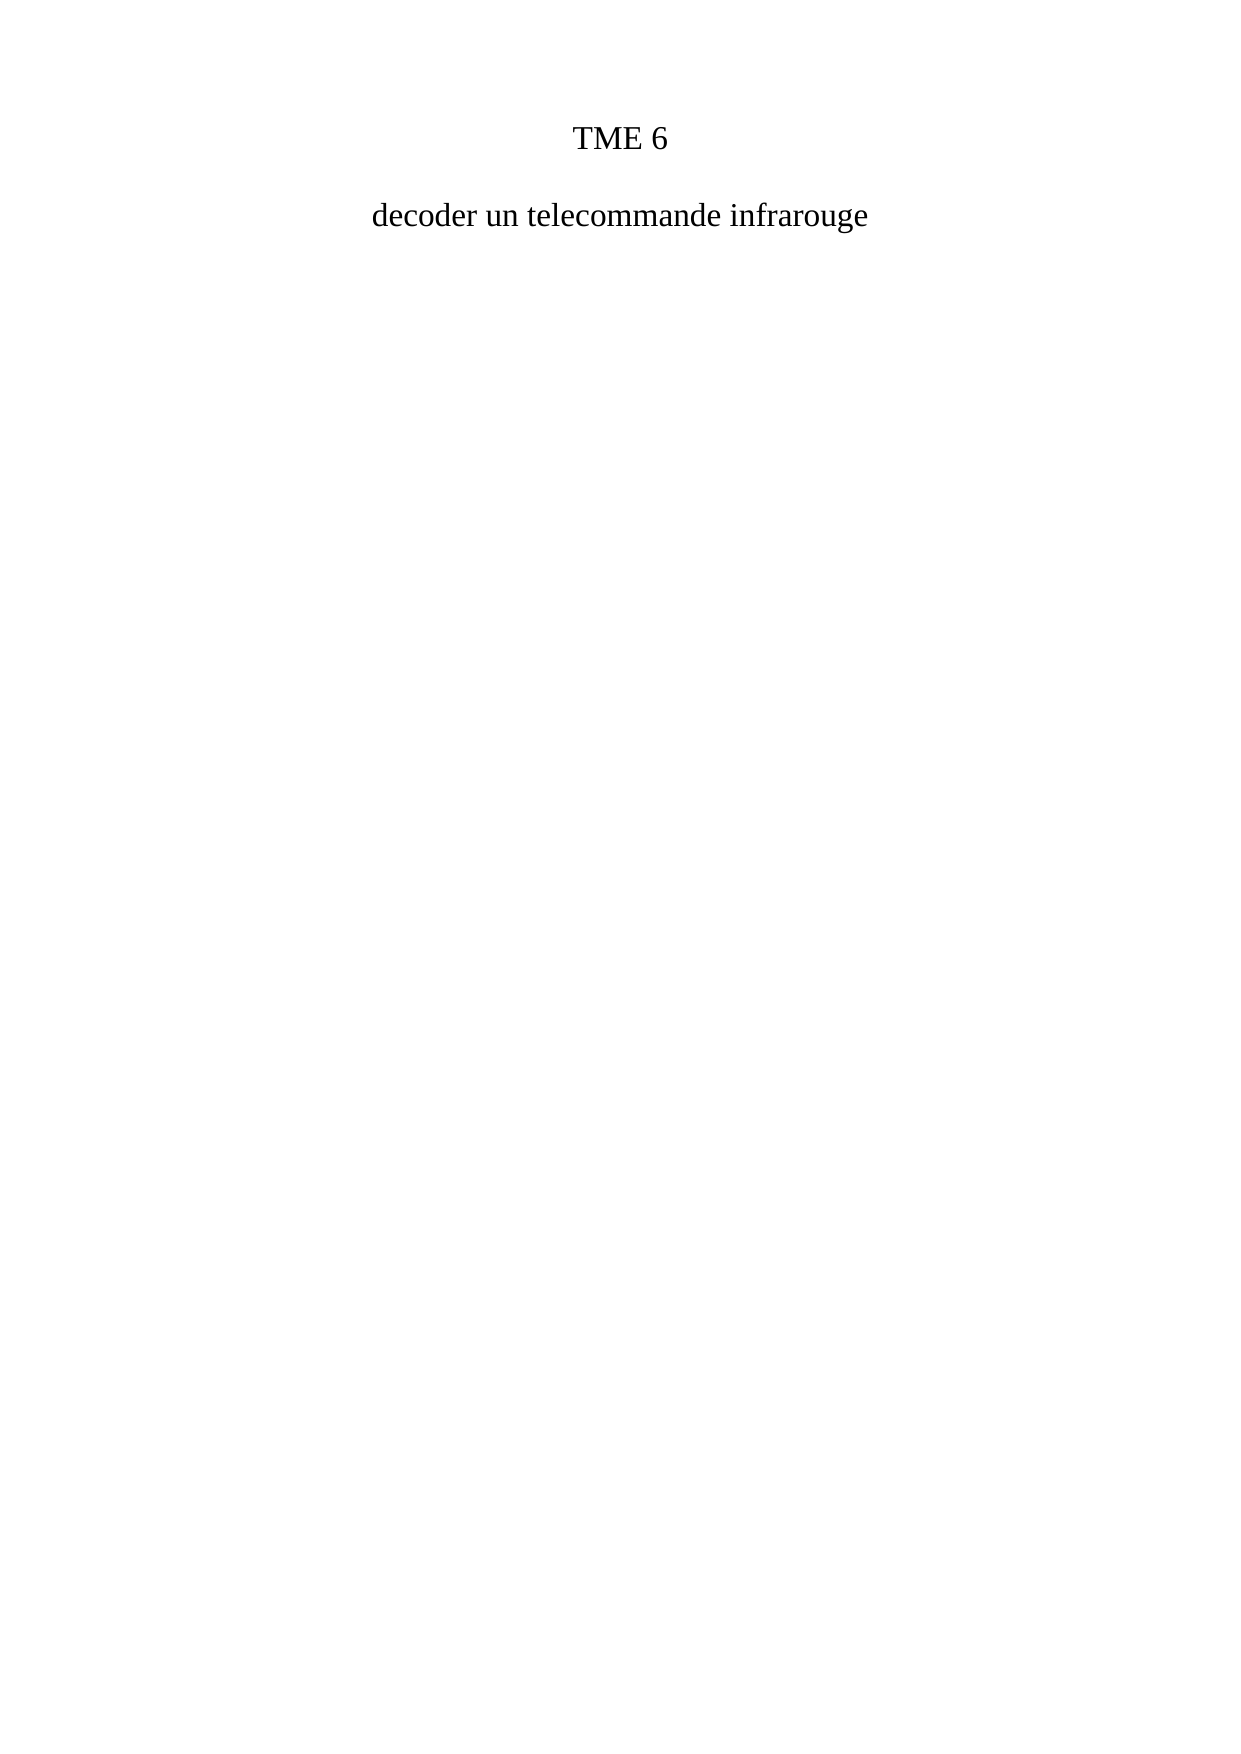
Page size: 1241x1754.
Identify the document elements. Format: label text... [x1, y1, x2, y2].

text TME 6 [118, 118, 1122, 156]
text decoder un telecommande infrarouge [118, 195, 1122, 233]
